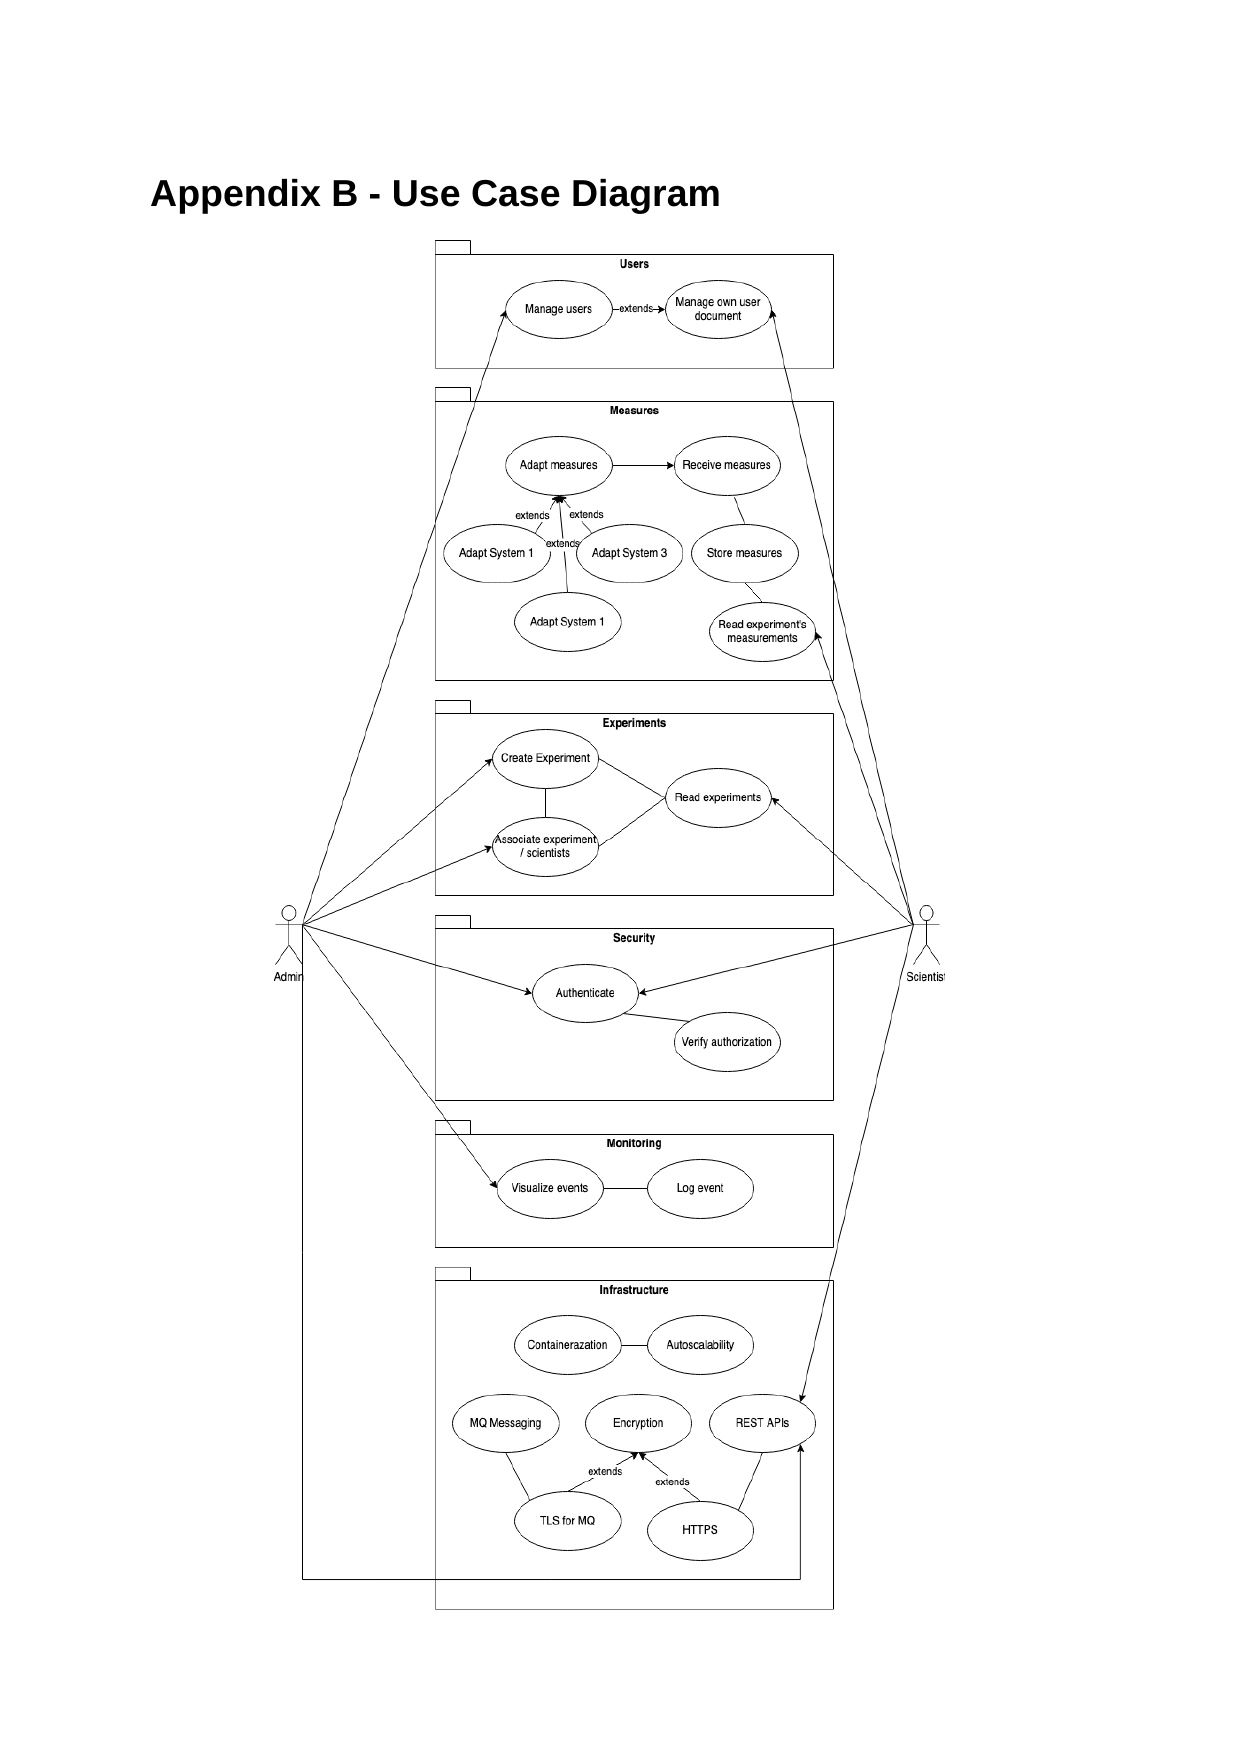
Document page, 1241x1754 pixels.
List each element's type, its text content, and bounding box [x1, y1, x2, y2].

picture [273, 240, 945, 1610]
subtitle Appendix B - Use Case Diagram [150, 171, 1091, 214]
